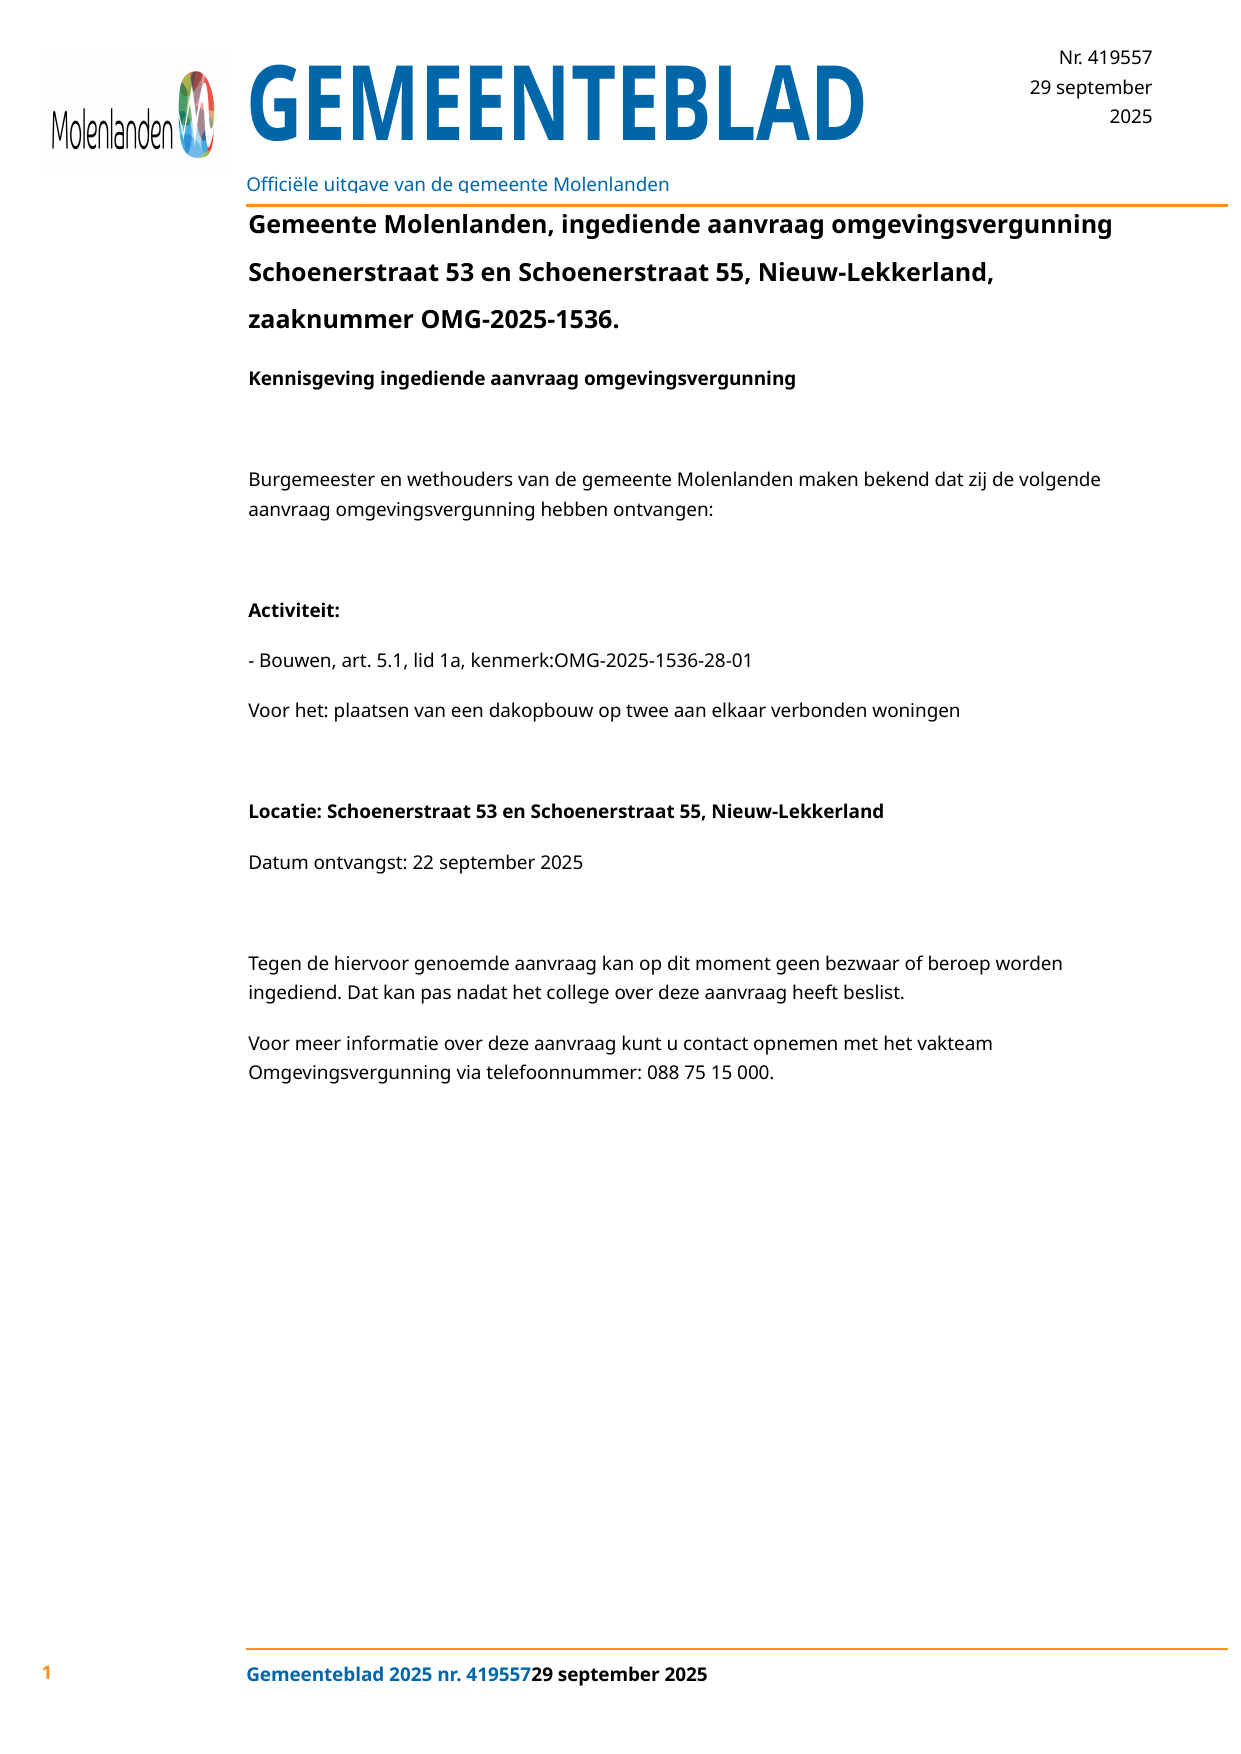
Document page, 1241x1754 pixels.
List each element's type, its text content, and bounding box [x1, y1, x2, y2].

text Voor het: plaatsen van een dakopbouw op twee aan elkaar verbonden woningen [248, 698, 1152, 723]
text Voor meer informatie over deze aanvraag kunt u contact opnemen met het vakteam Omgevingsvergunning via telefoonnummer: 088 75 15 000. [248, 1030, 1152, 1085]
text Locatie: Schoenerstraat 53 en Schoenerstraat 55, Nieuw-Lekkerland [248, 798, 1152, 824]
text Kennisgeving ingediende aanvraag omgevingsvergunning [248, 366, 1152, 391]
text Tegen de hiervoor genoemde aanvraag kan op dit moment geen bezwaar of beroep worden ingediend. Dat kan pas nadat het college over deze aanvraag heeft beslist. [248, 950, 1152, 1005]
text - Bouwen, art. 5.1, lid 1a, kenmerk:OMG-2025-1536-28-01 [248, 647, 1152, 673]
text Datum ontvangst: 22 september 2025 [248, 849, 1152, 874]
picture [41, 47, 231, 172]
text Gemeente Molenlanden, ingediende aanvraag omgevingsvergunning Schoenerstraat 53 en Schoenerstraat 55, Nieuw-Lekkerland, zaaknummer OMG-2025-1536. [248, 207, 1152, 336]
text Burgemeester en wethouders van de gemeente Molenlanden maken bekend dat zij de volgende aanvraag omgevingsvergunning hebben ontvangen: [248, 466, 1152, 522]
text Activiteit: [248, 597, 1152, 622]
